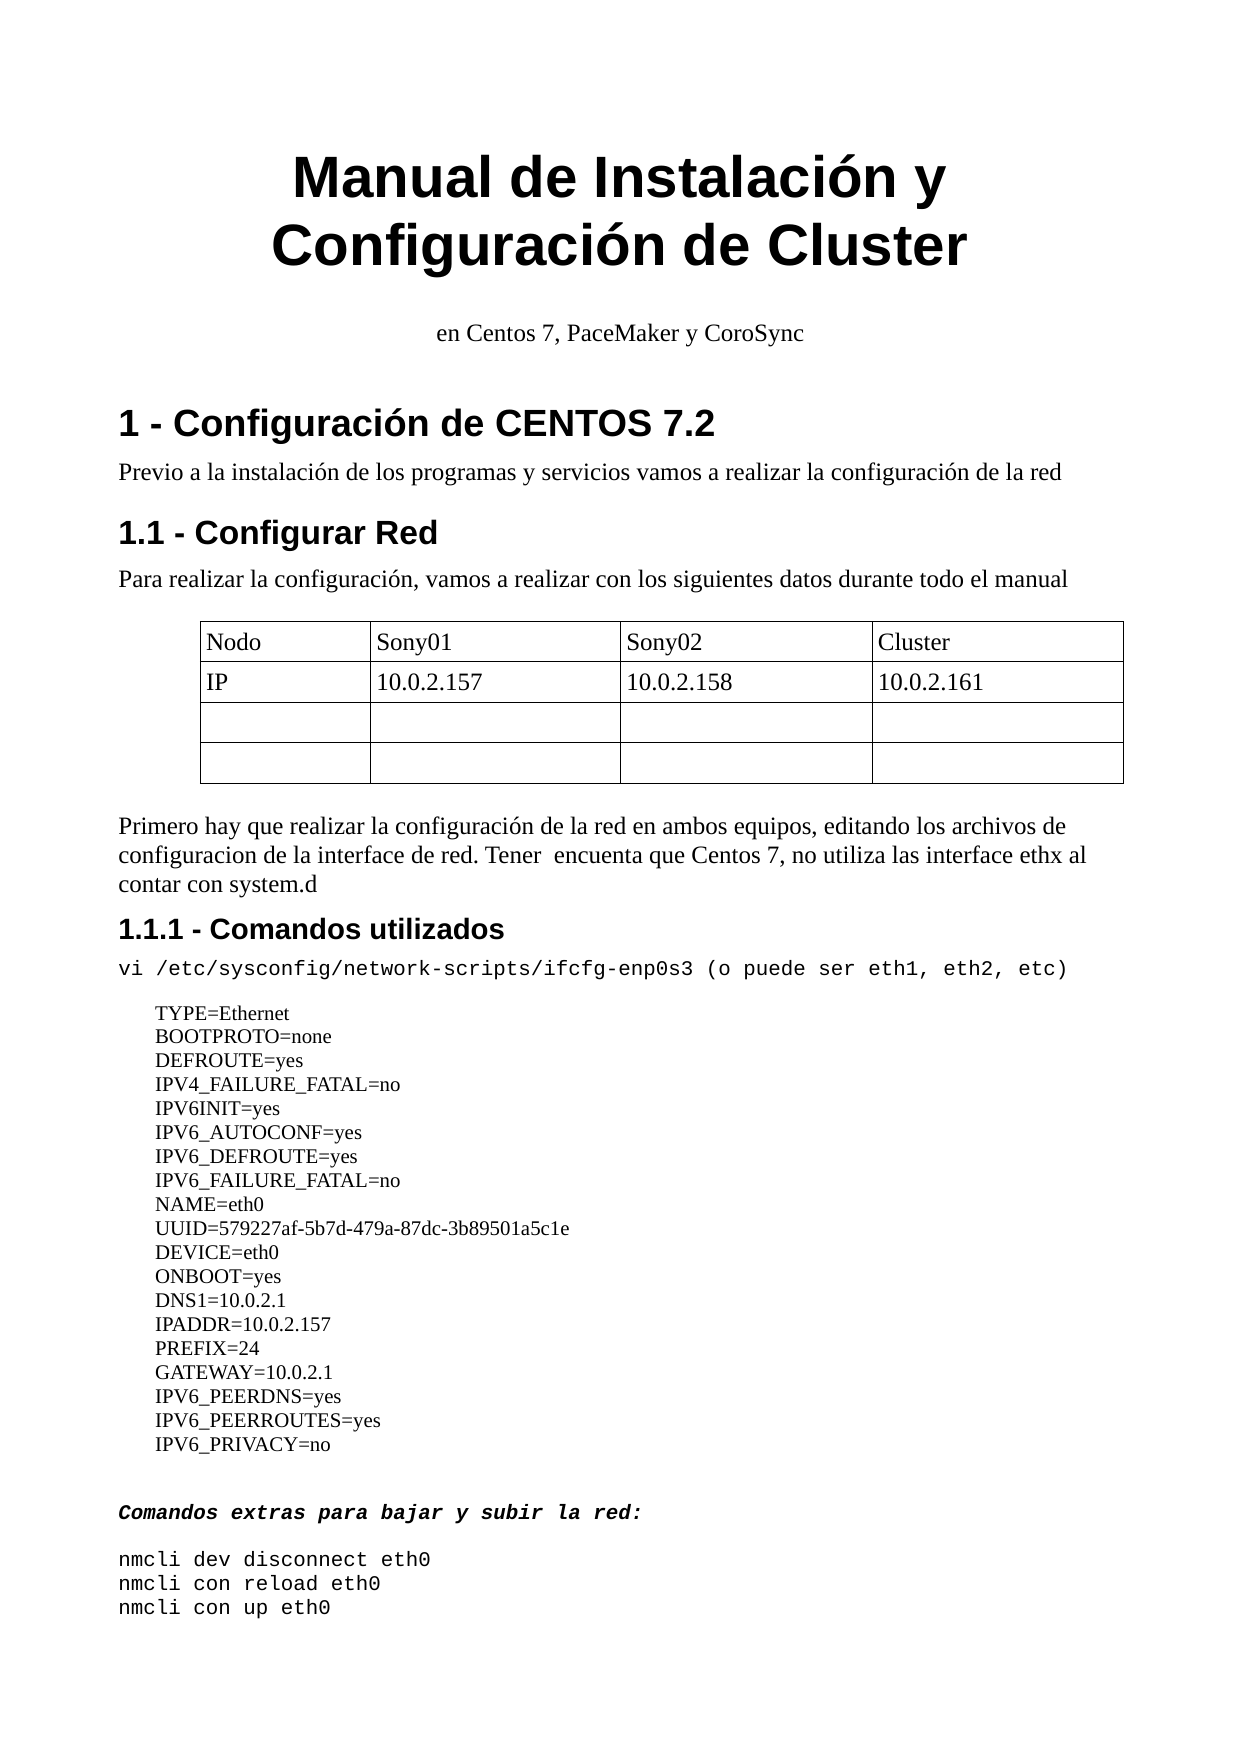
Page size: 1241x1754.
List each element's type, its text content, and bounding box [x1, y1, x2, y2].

text nmcli con up eth0 [118, 1597, 1122, 1620]
table_cell [201, 743, 370, 782]
subtitle 1.1 - Configurar Red [118, 512, 1122, 551]
table_header Cluster [873, 622, 1123, 661]
table_cell 10.0.2.158 [621, 662, 872, 702]
table_cell [873, 703, 1123, 742]
text en Centos 7, PaceMaker y CoroSync [118, 318, 1122, 347]
table_header Sony02 [621, 622, 872, 661]
text nmcli con reload eth0 [118, 1573, 1122, 1597]
text vi /etc/sysconfig/network-scripts/ifcfg-enp0s3 (o puede ser eth1, eth2, etc) [118, 958, 1122, 982]
text Comandos extras para bajar y subir la red: [118, 1502, 1122, 1526]
text Primero hay que realizar la configuración de la red en ambos equipos, editando los archivos de configuracion de la interface de red. Tener encuenta que Centos 7, no utiliza las interface ethx al contar con system.d [118, 811, 1122, 897]
subtitle 1.1.1 - Comandos utilizados [118, 912, 1122, 946]
table_header Sony01 [371, 622, 620, 661]
title Manual de Instalación y Configuración de Cluster [118, 143, 1122, 277]
table_cell [873, 743, 1123, 782]
subtitle 1 - Configuración de CENTOS 7.2 [118, 401, 1122, 445]
table_cell IP [201, 662, 370, 702]
text nmcli dev disconnect eth0 [118, 1549, 1122, 1573]
table_header Nodo [201, 622, 370, 661]
table_cell [621, 703, 872, 742]
table_cell [371, 703, 620, 742]
text Para realizar la configuración, vamos a realizar con los siguientes datos durante todo el manual [118, 564, 1122, 592]
text Previo a la instalación de los programas y servicios vamos a realizar la configuración de la red [118, 457, 1122, 486]
table_cell 10.0.2.157 [371, 662, 620, 702]
table_cell [621, 743, 872, 782]
table_cell [371, 743, 620, 782]
table_cell [201, 703, 370, 742]
table_cell 10.0.2.161 [873, 662, 1123, 702]
